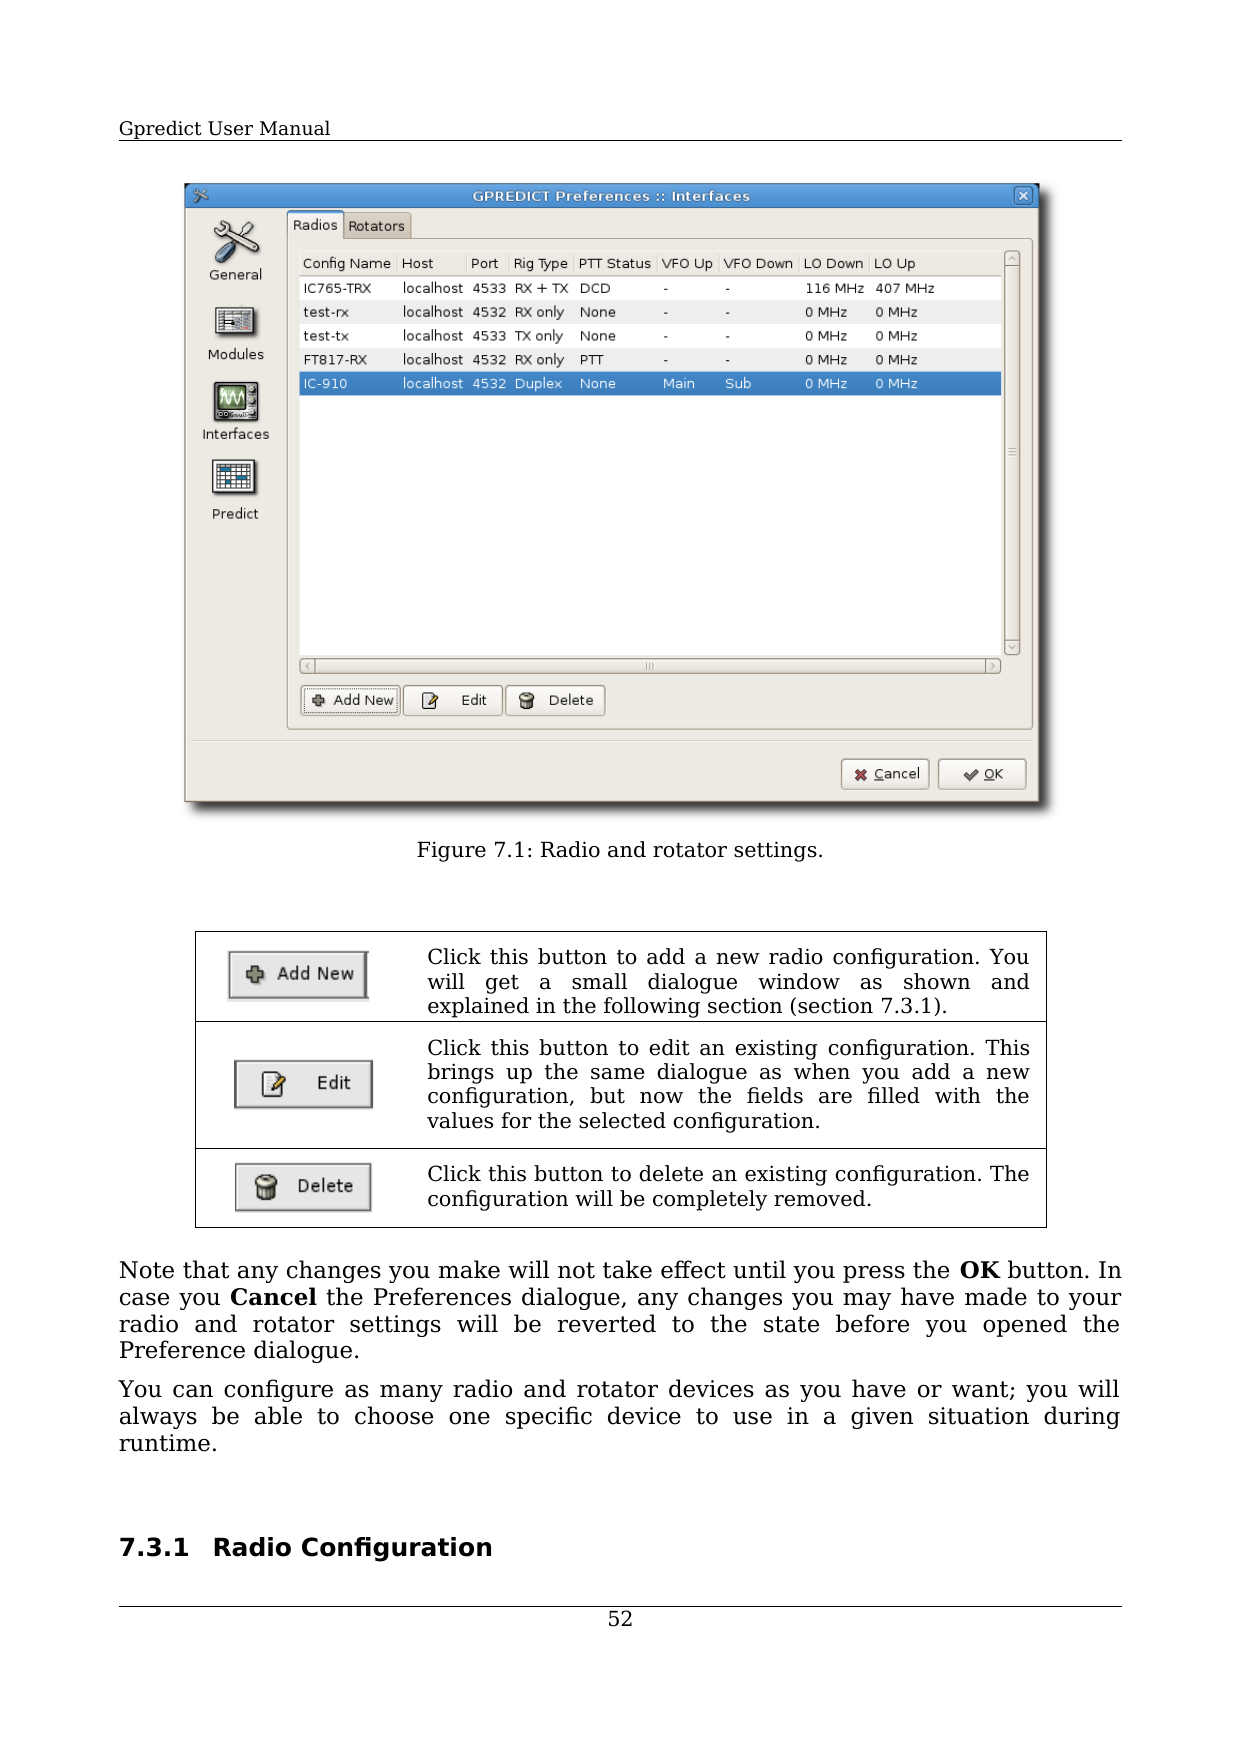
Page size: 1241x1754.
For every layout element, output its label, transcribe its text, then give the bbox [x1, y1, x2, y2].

table_cell Click this button to edit an existing configuration. This brings up the same dialogue as when you add a new configuration, but now the fields are filled with the values for the selected configuration. [413, 1022, 1046, 1148]
table_cell [196, 1022, 412, 1148]
picture [177, 177, 1064, 826]
picture [226, 950, 369, 1002]
text Note that any changes you make will not take effect until you press the OK button. In case you Cancel the Preferences dialogue, any changes you may have made to your radio and rotator settings will be reverted to the state before you opened the Preference dialogue. [118, 1257, 1122, 1364]
text You can configure as many radio and rotator devices as you have or want; you will always be able to choose one specific device to use in a given situation during runtime. [118, 1377, 1122, 1457]
table_cell [196, 1149, 412, 1227]
subtitle Radio Configuration [118, 1533, 1122, 1562]
table_header Click this button to add a new radio configuration. You will get a small dialogue window as shown and explained in the following section (section 7.3.1). [413, 932, 1046, 1021]
text Figure 7.1: Radio and rotator settings. [177, 826, 1063, 862]
picture [235, 1162, 373, 1213]
table_cell Click this button to delete an existing configuration. The configuration will be completely removed. [413, 1149, 1046, 1227]
picture [234, 1059, 374, 1110]
table_header [196, 932, 412, 1021]
